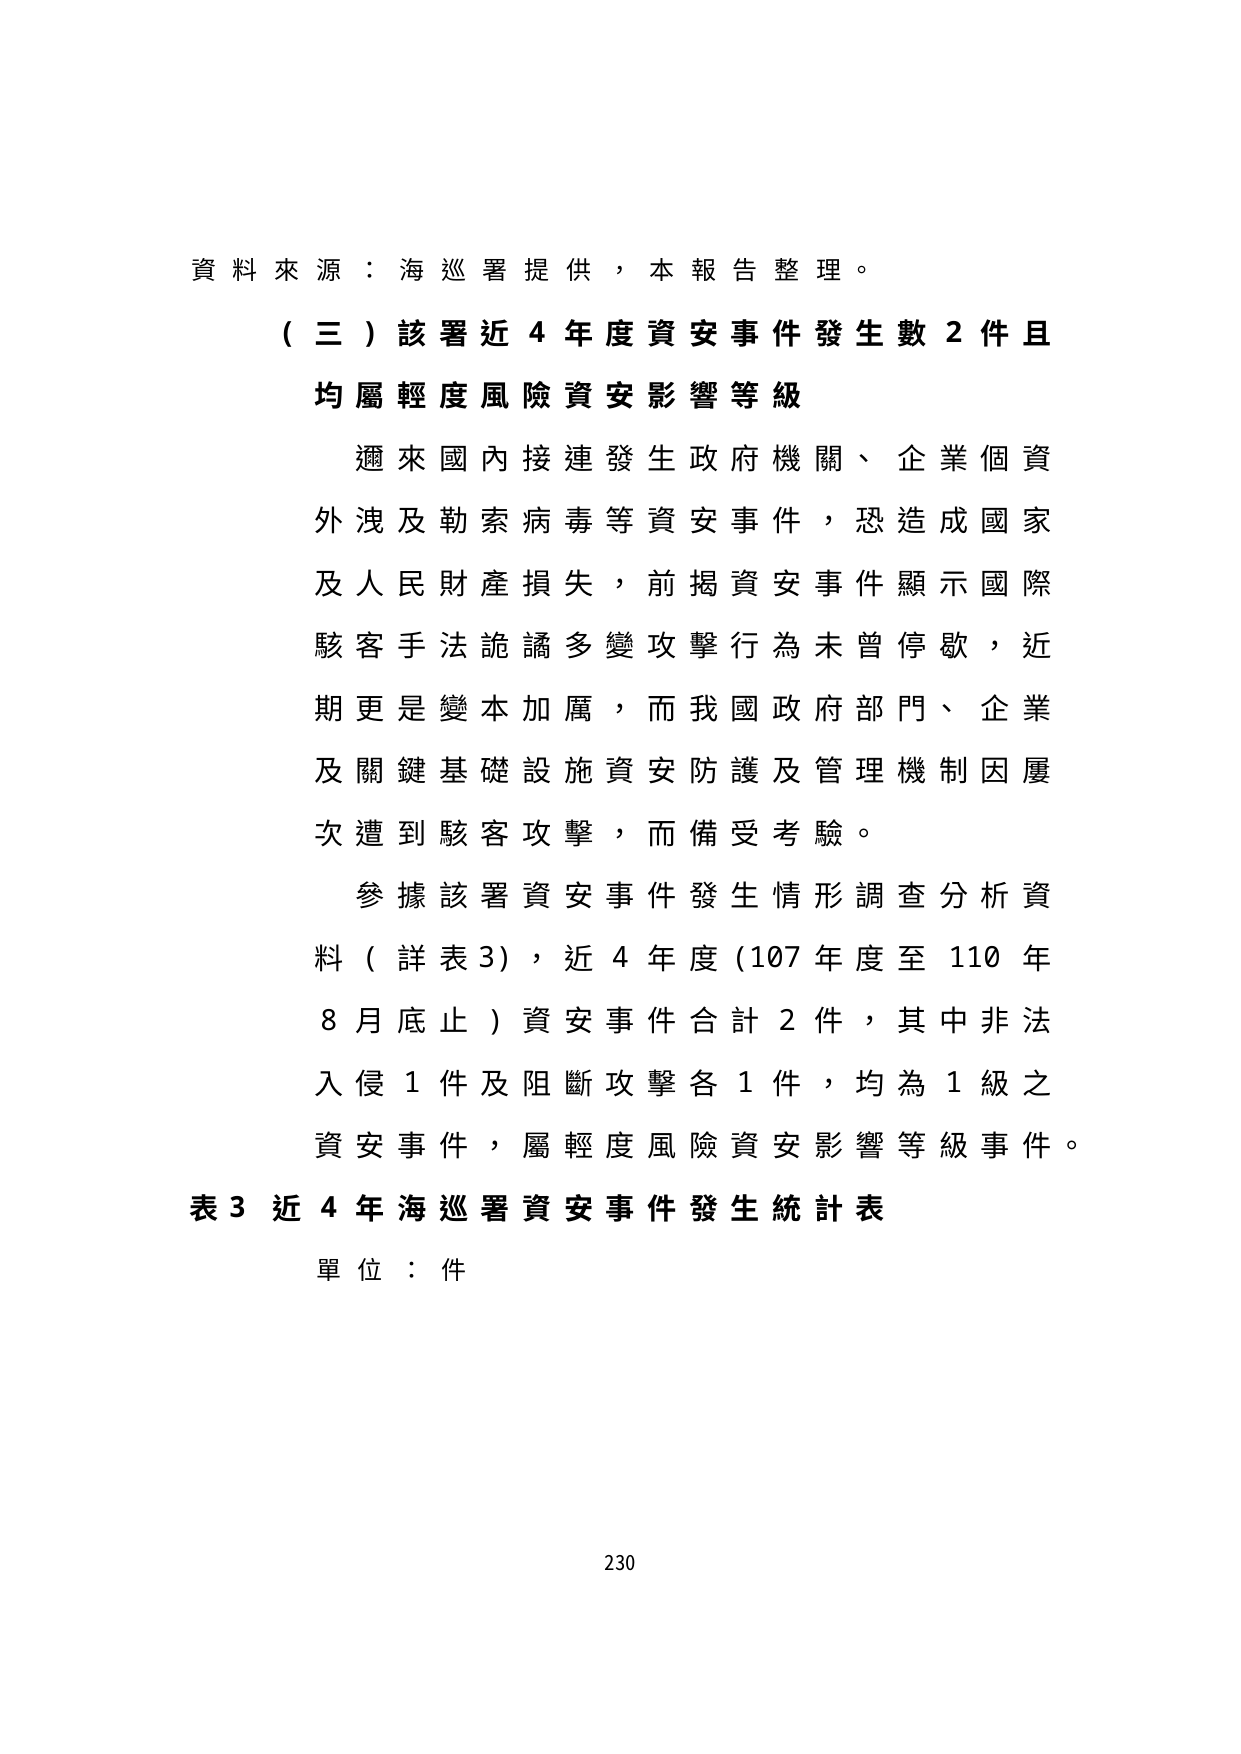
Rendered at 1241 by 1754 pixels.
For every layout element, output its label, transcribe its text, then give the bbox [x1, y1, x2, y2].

text 邇來國內接連發生政府機關、企業個資外洩及勒索病毒等資安事件，恐造成國家及人民財產損失，前揭資安事件顯示國際駭客手法詭譎多變攻擊行為未曾停歇，近期更是變本加厲，而我國政府部門、企業及關鍵基礎設施資安防護及管理機制因屢次遭到駭客攻擊，而備受考驗。 [271, 415, 1058, 852]
text 資料來源：海巡署提供，本報告整理。 [159, 227, 1062, 290]
text (三)該署近4年度資安事件發生數2件且均屬輕度風險資安影響等級 [242, 290, 1058, 415]
text 參據該署資安事件發生情形調查分析資料(詳表3)，近4年度(107年度至110年8月底止)資安事件合計2件，其中非法入侵1件及阻斷攻擊各1件，均為1級之資安事件，屬輕度風險資安影響等級事件。 [271, 852, 1058, 1165]
text 表3 近4年海巡署資安事件發生統計表 單位：件 [177, 1165, 1067, 1290]
